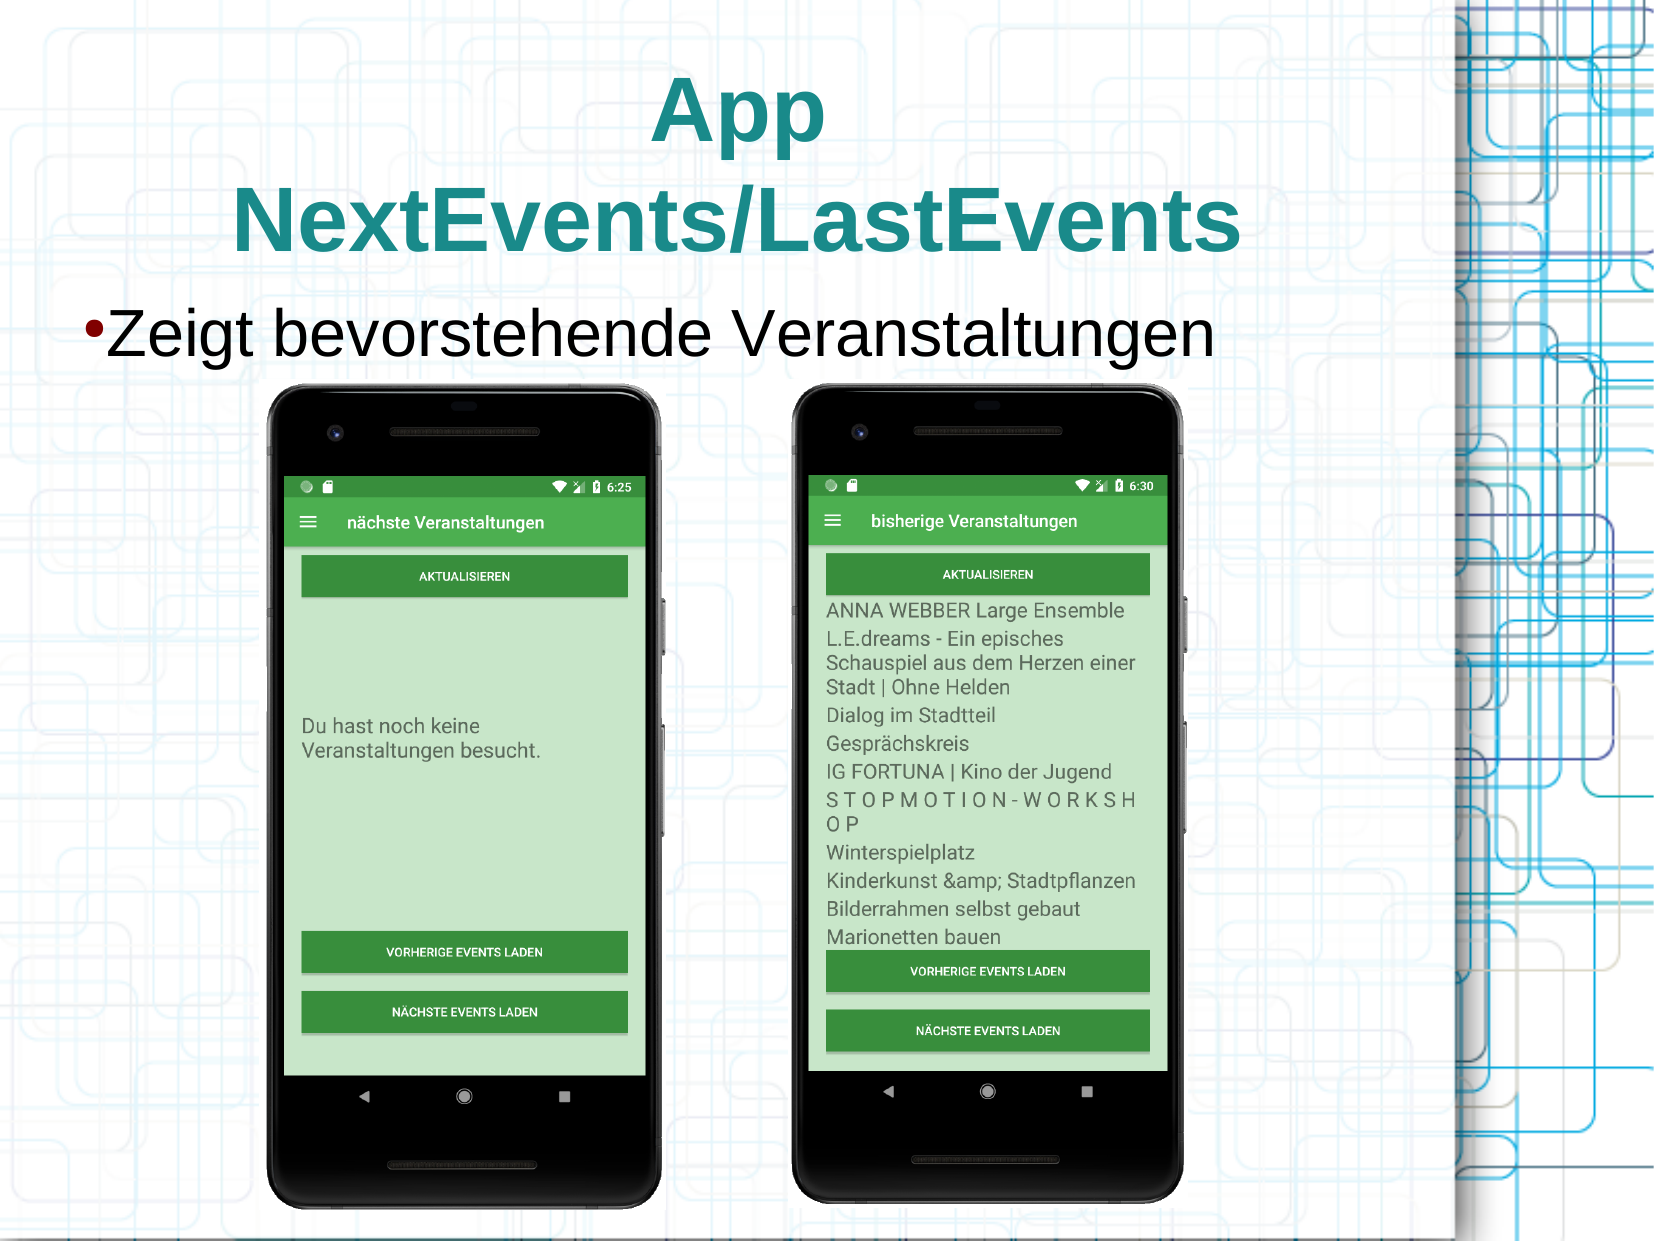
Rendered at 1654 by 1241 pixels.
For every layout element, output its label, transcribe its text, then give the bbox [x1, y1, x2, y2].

list Zeigt bevorstehende Veranstaltungen [82, 290, 1418, 1109]
picture [788, 379, 1188, 1208]
picture [259, 379, 666, 1211]
title App NextEvents/LastEvents [59, 49, 1418, 257]
